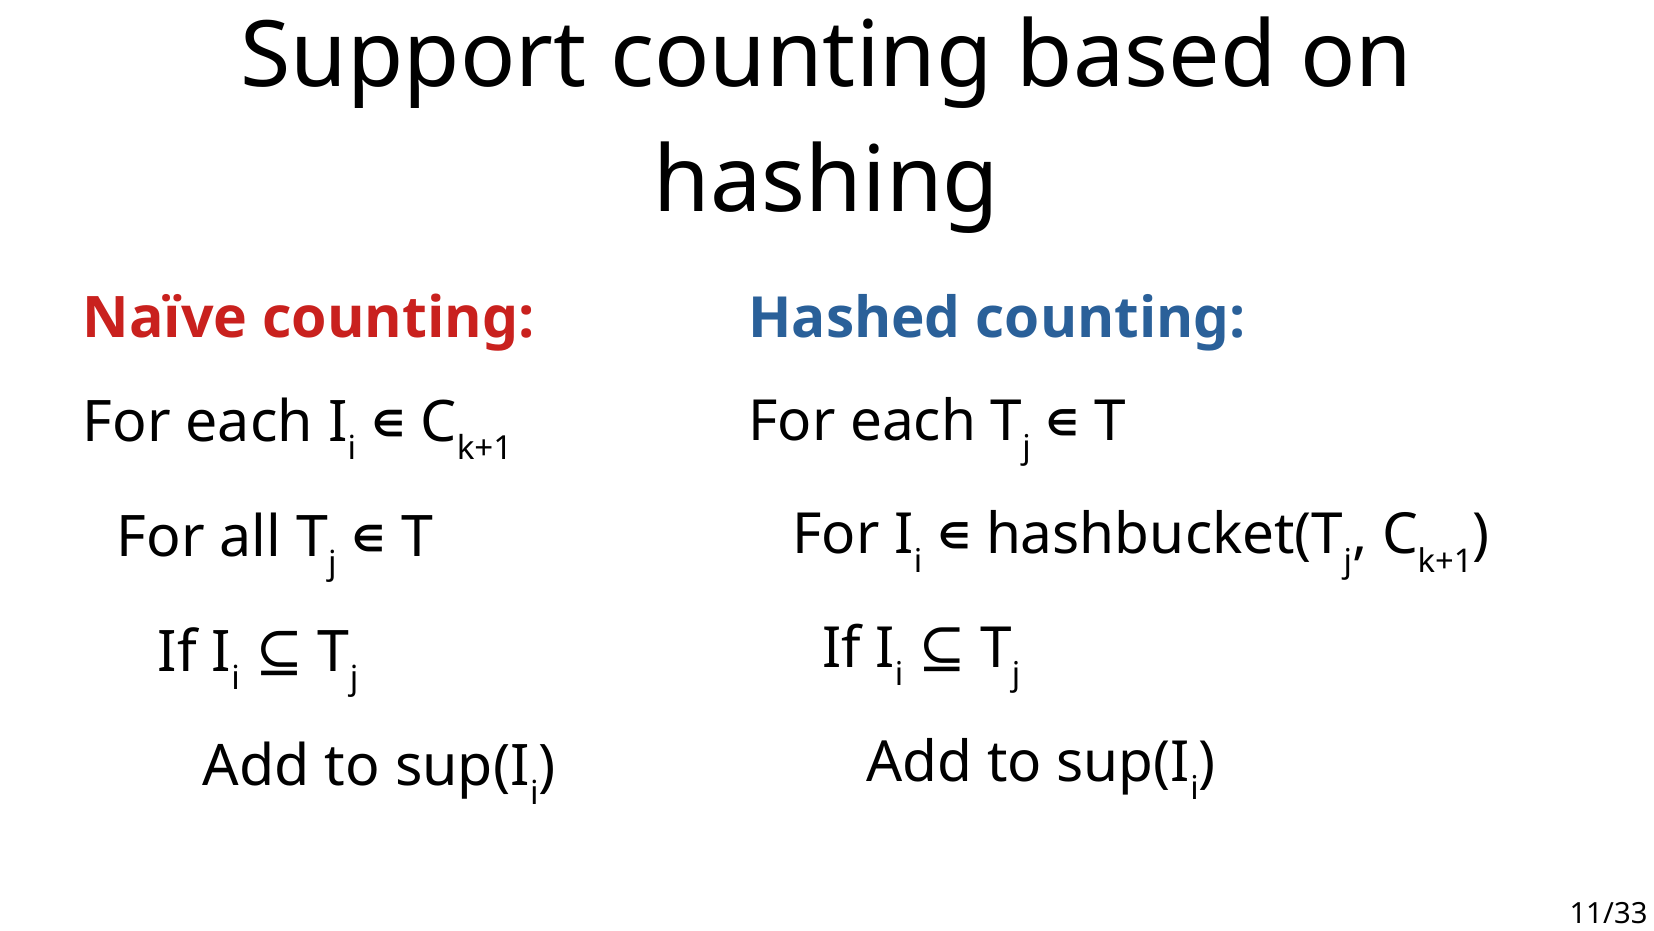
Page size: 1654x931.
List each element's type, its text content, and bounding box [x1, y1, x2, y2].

list Hashed counting: For each Tj ∊ T For Ii ∊ hashbucket(Tj, Ck+1) If Ii ⊆ Tj Add to sup(Ii) [748, 276, 1572, 817]
title Support counting based on hashing [82, 1, 1571, 226]
list Naïve counting: For each Ii ∊ Ck+1 For all Tj ∊ T If Ii ⊆ Tj Add to sup(Ii) [82, 276, 697, 817]
